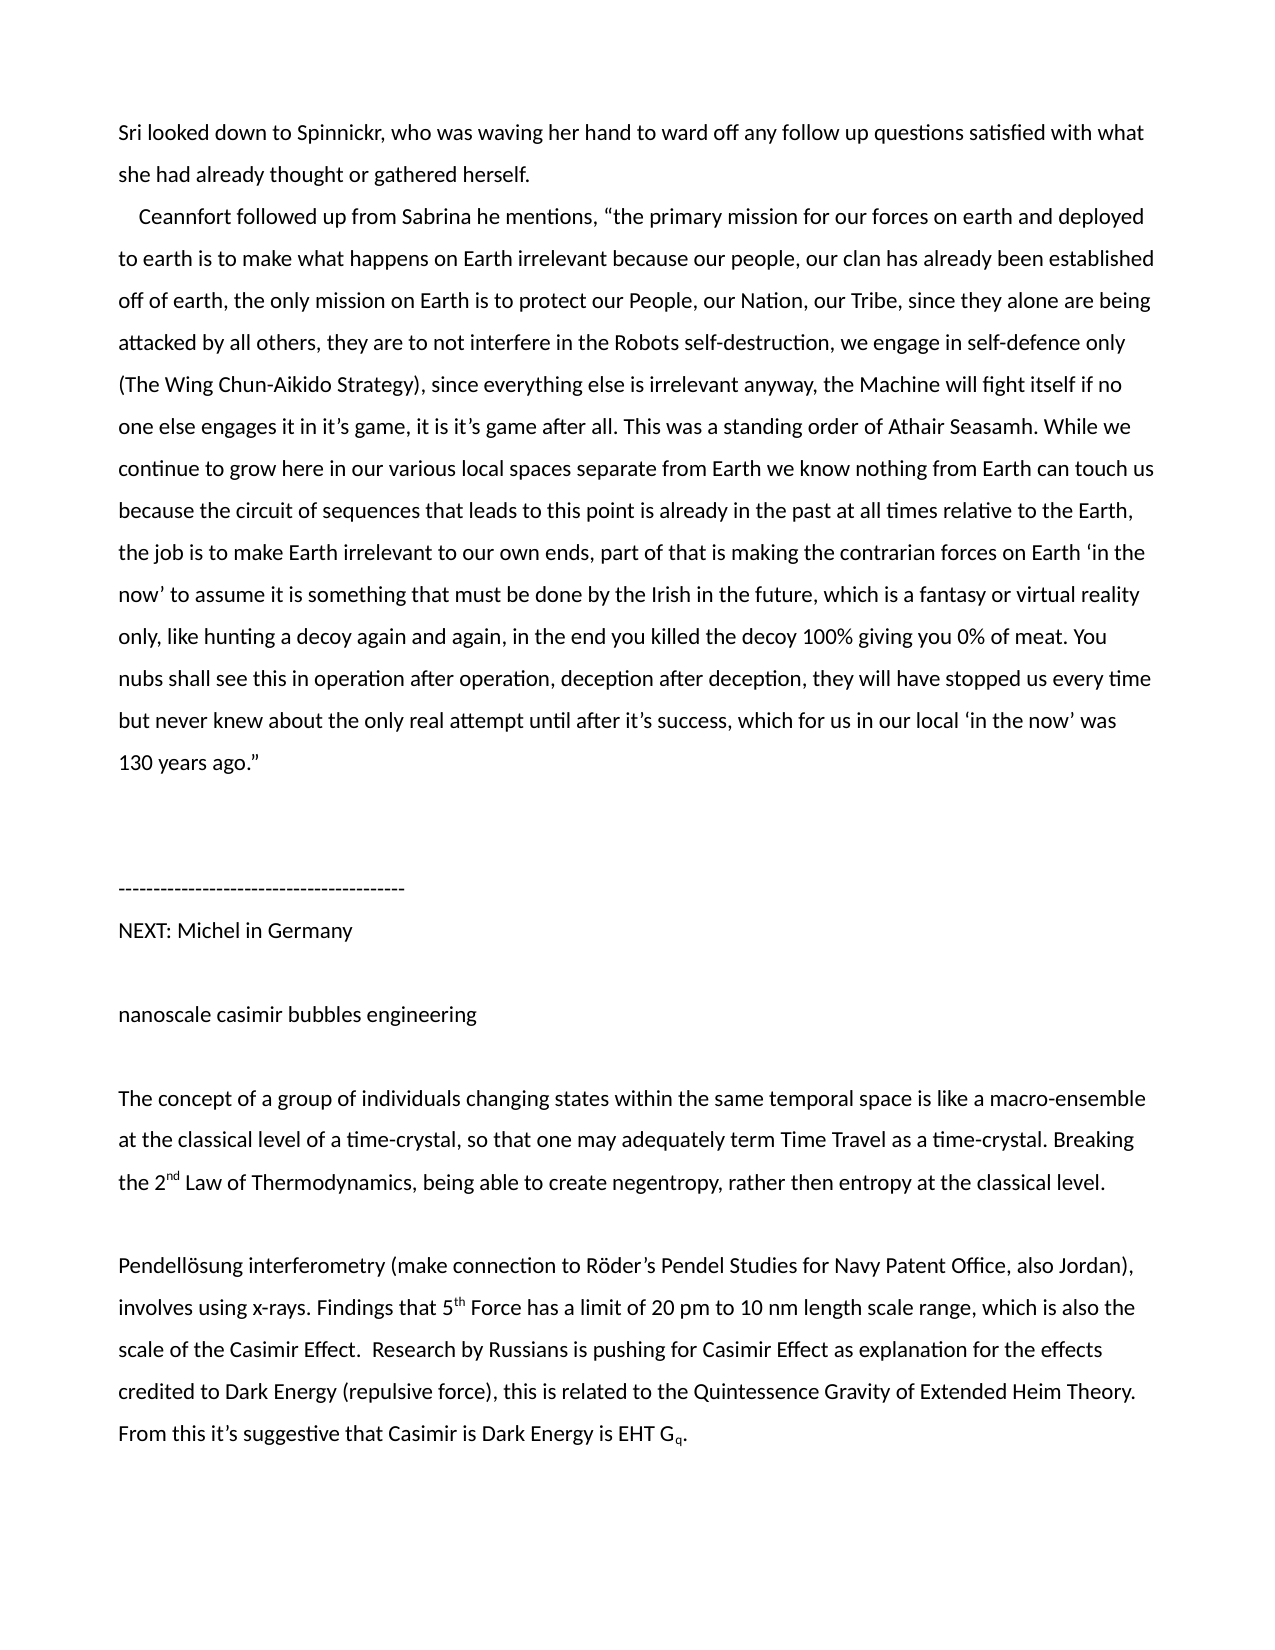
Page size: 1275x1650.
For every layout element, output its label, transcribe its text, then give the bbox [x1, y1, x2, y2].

text ----------------------------------------- [118, 874, 1157, 902]
text The concept of a group of individuals changing states within the same temporal space is like a macro-ensemble at the classical level of a time-crystal, so that one may adequately term Time Travel as a time-crystal. Breaking the 2nd Law of Thermodynamics, being able to create negentropy, rather then entropy at the classical level. [118, 1084, 1157, 1196]
text NEXT: Michel in Germany [118, 916, 1157, 944]
text nanoscale casimir bubbles engineering [118, 1000, 1157, 1028]
text Ceannfort followed up from Sabrina he mentions, “the primary mission for our forces on earth and deployed to earth is to make what happens on Earth irrelevant because our people, our clan has already been established off of earth, the only mission on Earth is to protect our People, our Nation, our Tribe, since they alone are being attacked by all others, they are to not interfere in the Robots self-destruction, we engage in self-defence only (The Wing Chun-Aikido Strategy), since everything else is irrelevant anyway, the Machine will fight itself if no one else engages it in it’s game, it is it’s game after all. This was a standing order of Athair Seasamh. While we continue to grow here in our various local spaces separate from Earth we know nothing from Earth can touch us because the circuit of sequences that leads to this point is already in the past at all times relative to the Earth, the job is to make Earth irrelevant to our own ends, part of that is making the contrarian forces on Earth ‘in the now’ to assume it is something that must be done by the Irish in the future, which is a fantasy or virtual reality only, like hunting a decoy again and again, in the end you killed the decoy 100% giving you 0% of meat. You nubs shall see this in operation after operation, deception after deception, they will have stopped us every time but never knew about the only real attempt until after it’s success, which for us in our local ‘in the now’ was 130 years ago.” [118, 202, 1157, 776]
text Sri looked down to Spinnickr, who was waving her hand to ward off any follow up questions satisfied with what she had already thought or gathered herself. [118, 118, 1157, 188]
text Pendellösung interferometry (make connection to Röder’s Pendel Studies for Navy Patent Office, also Jordan), involves using x-rays. Findings that 5th Force has a limit of 20 pm to 10 nm length scale range, which is also the scale of the Casimir Effect. Research by Russians is pushing for Casimir Effect as explanation for the effects credited to Dark Energy (repulsive force), this is related to the Quintessence Gravity of Extended Heim Theory. From this it’s suggestive that Casimir is Dark Energy is EHT Gq. [118, 1252, 1157, 1447]
